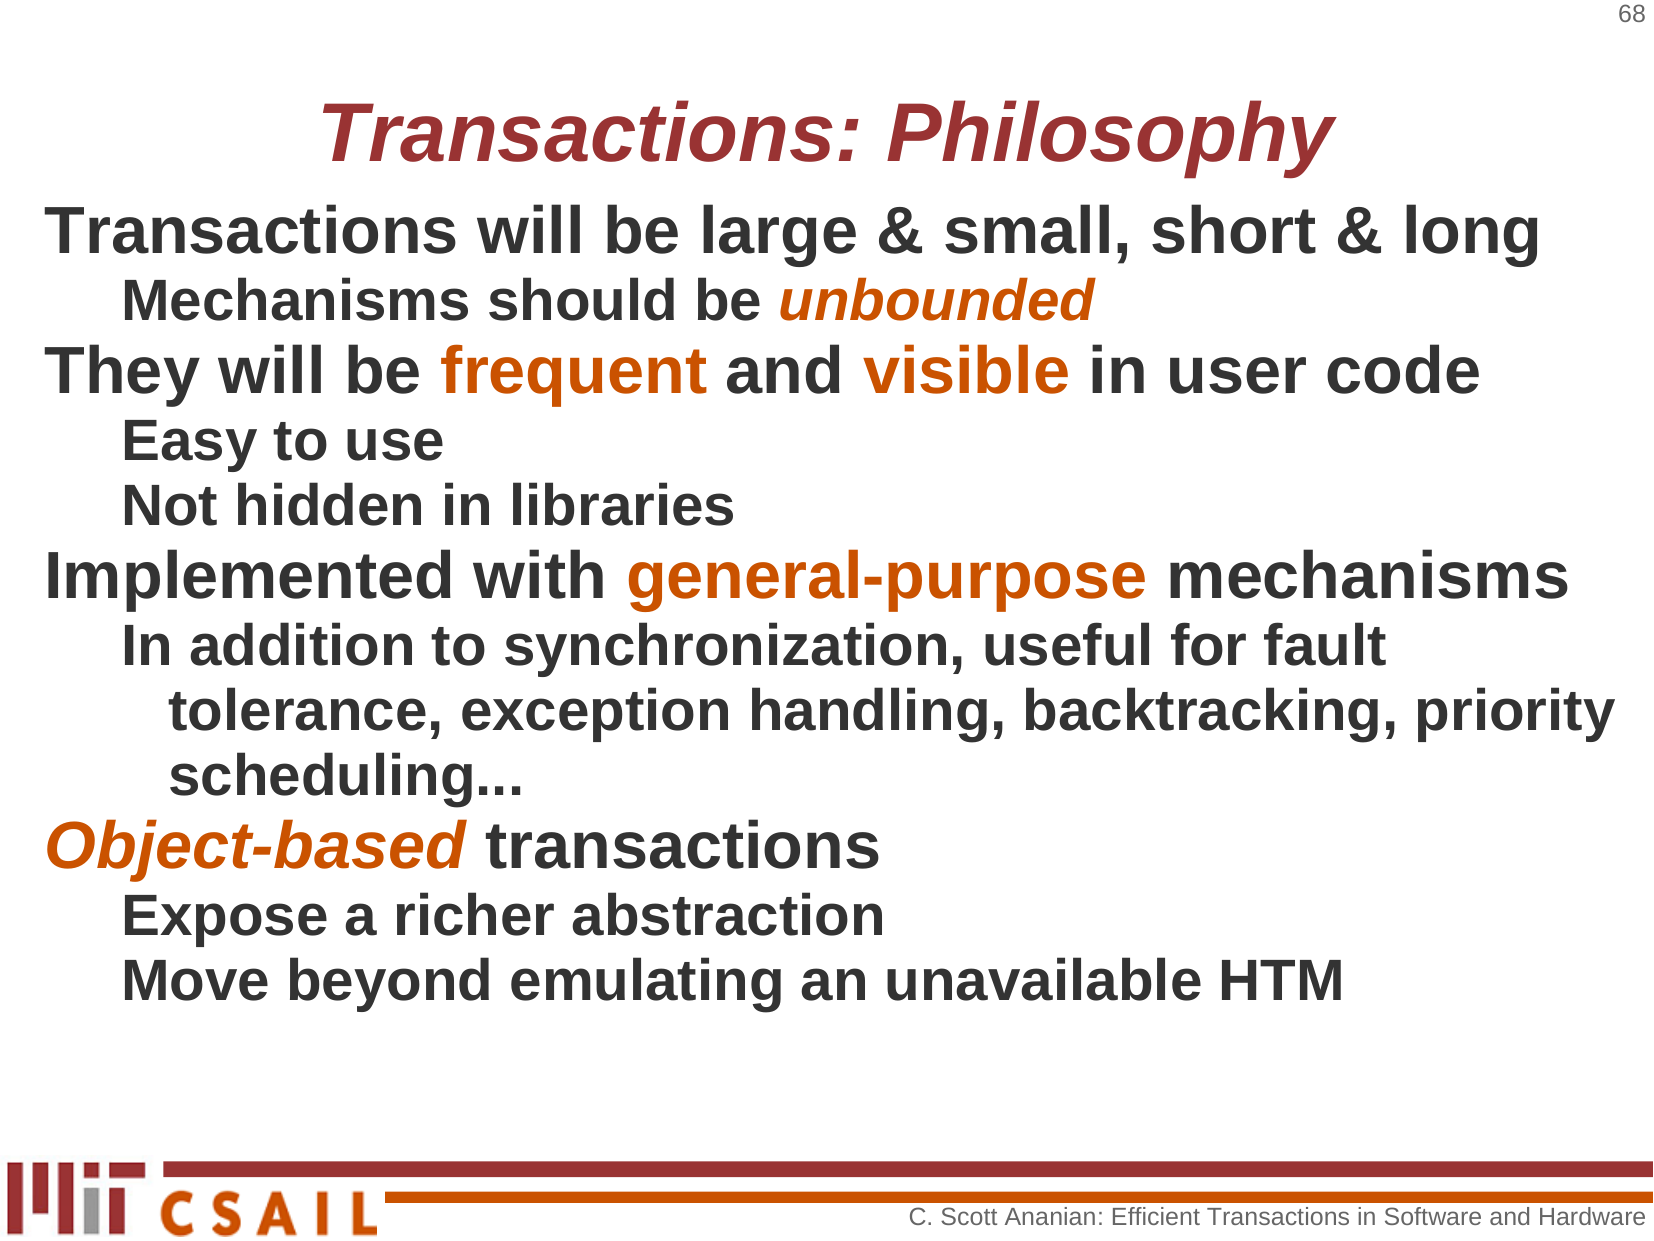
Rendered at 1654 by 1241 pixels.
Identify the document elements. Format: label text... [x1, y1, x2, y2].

title Transactions: Philosophy [52, 28, 1601, 193]
list Transactions will be large & small, short & long Mechanisms should be unbounded They will be frequent and visible in user code Easy to use Not hidden in libraries Implemented with general-purpose mechanisms In addition to synchronization, useful for fault tolerance, exception handling, backtracking, priority scheduling... Object-based transactions Expose a richer abstraction Move beyond emulating an unavailable HTM [26, 193, 1653, 1133]
picture [0, 1155, 377, 1237]
